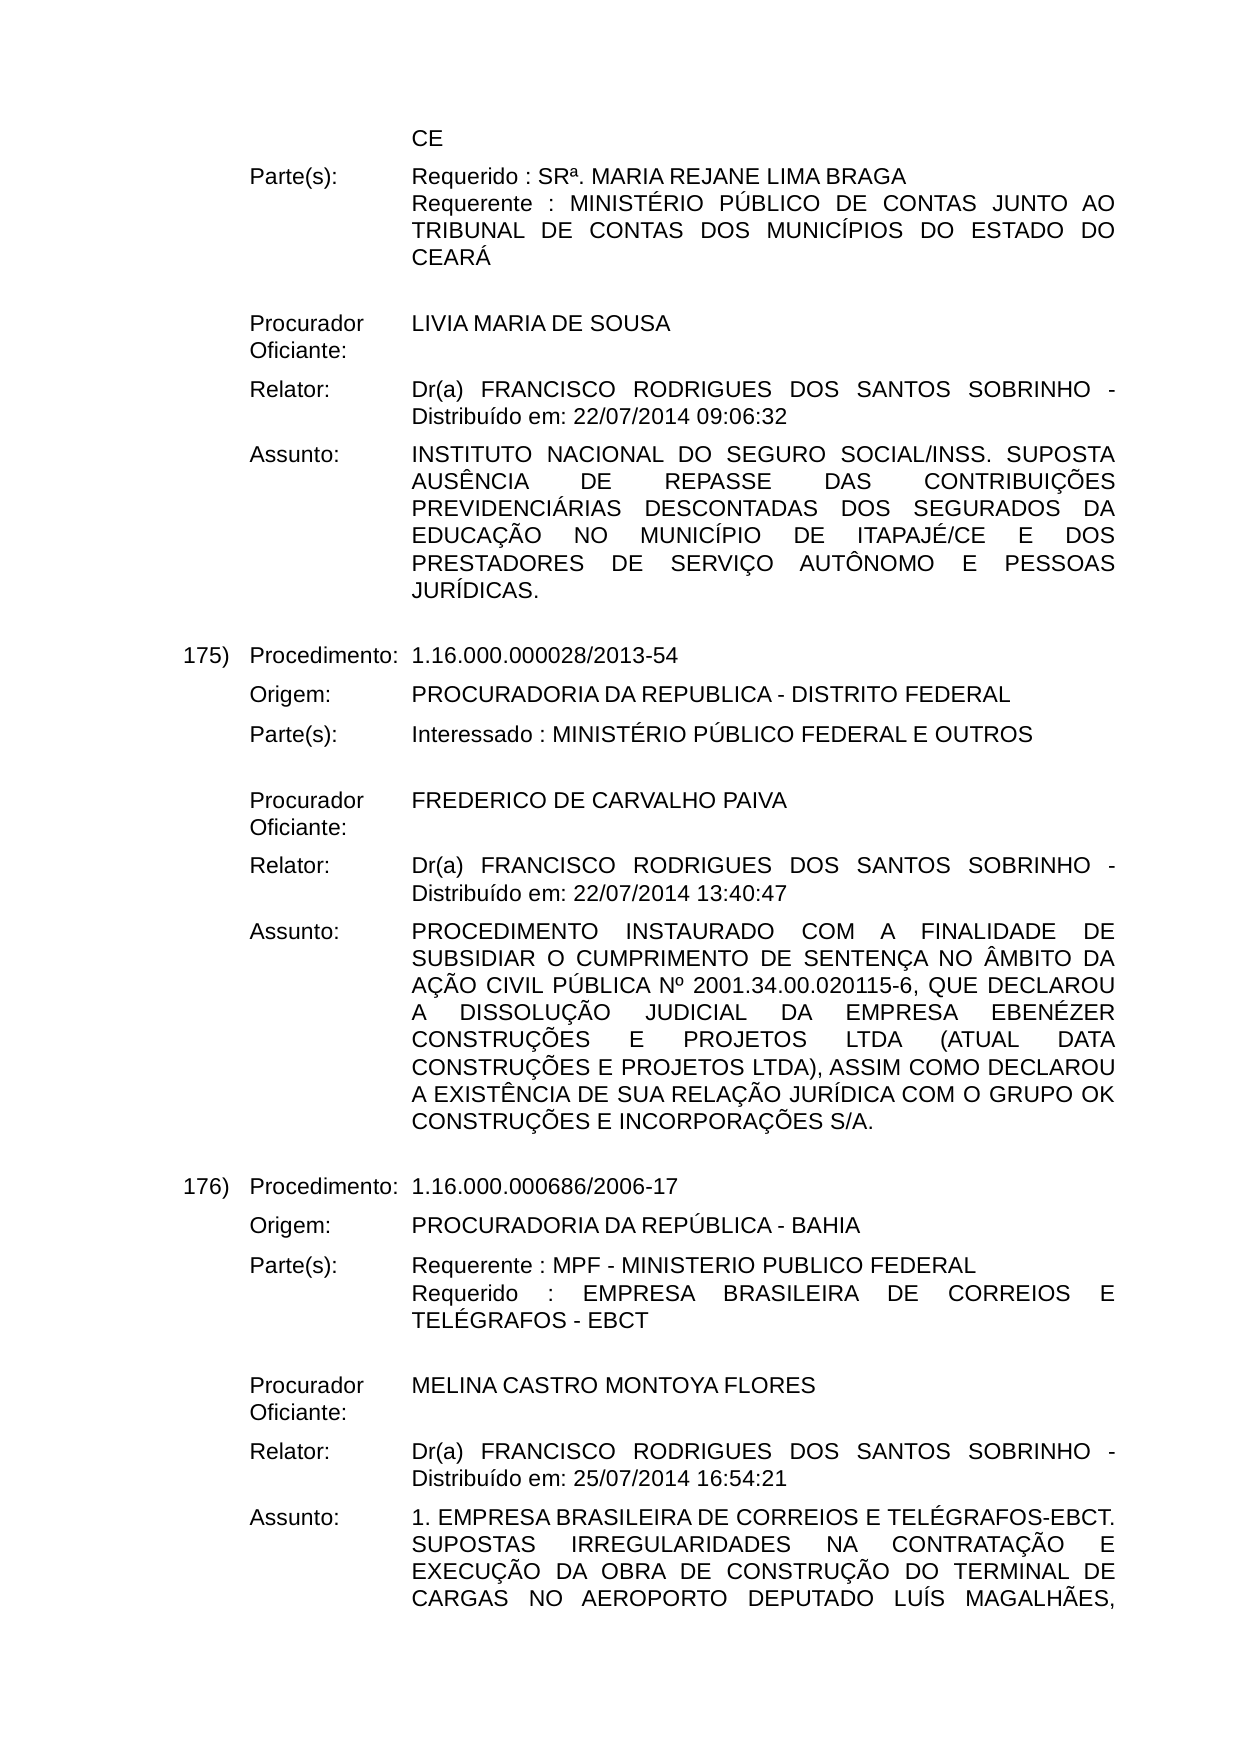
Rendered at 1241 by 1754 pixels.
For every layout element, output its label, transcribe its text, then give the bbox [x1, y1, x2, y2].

table_cell [177, 1206, 244, 1246]
table_header 1.16.000.000686/2006-17 [406, 1167, 1122, 1206]
table_cell Requerido : SRª. MARIA REJANE LIMA BRAGA Requerente : MINISTÉRIO PÚBLICO DE CONTAS JUNTO AO TRIBUNAL DE CONTAS DOS MUNICÍPIOS DO ESTADO DO CEARÁ [406, 157, 1122, 303]
table_cell CE [406, 118, 1122, 157]
table_cell PROCURADORIA DA REPUBLICA - DISTRITO FEDERAL [406, 674, 1122, 715]
table_cell Parte(s): [244, 715, 406, 781]
table_cell Dr(a) FRANCISCO RODRIGUES DOS SANTOS SOBRINHO - Distribuído em: 22/07/2014 09:06:32 [406, 369, 1122, 435]
table_cell [177, 1246, 244, 1366]
table_cell Relator: [244, 1431, 406, 1497]
table_cell PROCURADORIA DA REPÚBLICA - BAHIA [406, 1206, 1122, 1246]
table_cell Dr(a) FRANCISCO RODRIGUES DOS SANTOS SOBRINHO - Distribuído em: 25/07/2014 16:54:21 [406, 1431, 1122, 1497]
table_cell Parte(s): [244, 1246, 406, 1366]
table_cell INSTITUTO NACIONAL DO SEGURO SOCIAL/INSS. SUPOSTA AUSÊNCIA DE REPASSE DAS CONTRIBUIÇÕES PREVIDENCIÁRIAS DESCONTADAS DOS SEGURADOS DA EDUCAÇÃO NO MUNICÍPIO DE ITAPAJÉ/CE E DOS PRESTADORES DE SERVIÇO AUTÔNOMO E PESSOAS JURÍDICAS. [406, 435, 1122, 609]
table_header Procedimento: [244, 636, 406, 674]
table_cell Origem: [244, 1206, 406, 1246]
table_cell [177, 912, 244, 1140]
table_cell [177, 435, 244, 609]
table_cell Assunto: [244, 912, 406, 1140]
table_cell PROCEDIMENTO INSTAURADO COM A FINALIDADE DE SUBSIDIAR O CUMPRIMENTO DE SENTENÇA NO ÂMBITO DA AÇÃO CIVIL PÚBLICA Nº 2001.34.00.020115-6, QUE DECLAROU A DISSOLUÇÃO JUDICIAL DA EMPRESA EBENÉZER CONSTRUÇÕES E PROJETOS LTDA (ATUAL DATA CONSTRUÇÕES E PROJETOS LTDA), ASSIM COMO DECLAROU A EXISTÊNCIA DE SUA RELAÇÃO JURÍDICA COM O GRUPO OK CONSTRUÇÕES E INCORPORAÇÕES S/A. [406, 912, 1122, 1140]
table_header 1.16.000.000028/2013-54 [406, 636, 1122, 674]
table_cell FREDERICO DE CARVALHO PAIVA [406, 781, 1122, 846]
table_header 175) [177, 636, 244, 674]
table_cell Relator: [244, 369, 406, 435]
table_cell Assunto: [244, 435, 406, 609]
table_cell [177, 118, 244, 157]
table_cell LIVIA MARIA DE SOUSA [406, 304, 1122, 369]
table_header Procedimento: [244, 1167, 406, 1206]
table_cell [177, 674, 244, 715]
table_cell Requerente : MPF - MINISTERIO PUBLICO FEDERAL Requerido : EMPRESA BRASILEIRA DE CORREIOS E TELÉGRAFOS - EBCT [406, 1246, 1122, 1366]
table_cell [177, 304, 244, 369]
table_cell Origem: [244, 674, 406, 715]
table_cell [177, 846, 244, 912]
table_cell 1. EMPRESA BRASILEIRA DE CORREIOS E TELÉGRAFOS-EBCT. SUPOSTAS IRREGULARIDADES NA CONTRATAÇÃO E EXECUÇÃO DA OBRA DE CONSTRUÇÃO DO TERMINAL DE CARGAS NO AEROPORTO DEPUTADO LUÍS MAGALHÃES, [406, 1497, 1122, 1617]
table_cell Interessado : MINISTÉRIO PÚBLICO FEDERAL E OUTROS [406, 715, 1122, 781]
table_cell [177, 715, 244, 781]
table_cell [244, 118, 406, 157]
table_cell Parte(s): [244, 157, 406, 303]
table_cell [177, 369, 244, 435]
table_cell [177, 1431, 244, 1497]
table_cell [177, 1366, 244, 1431]
table_cell Procurador Oficiante: [244, 1366, 406, 1431]
table_cell MELINA CASTRO MONTOYA FLORES [406, 1366, 1122, 1431]
table_cell [177, 157, 244, 303]
table_cell Procurador Oficiante: [244, 304, 406, 369]
table_cell Procurador Oficiante: [244, 781, 406, 846]
table_cell Dr(a) FRANCISCO RODRIGUES DOS SANTOS SOBRINHO - Distribuído em: 22/07/2014 13:40:47 [406, 846, 1122, 912]
table_cell Relator: [244, 846, 406, 912]
table_cell Assunto: [244, 1497, 406, 1617]
table_cell [177, 1497, 244, 1617]
table_cell [177, 781, 244, 846]
table_header 176) [177, 1167, 244, 1206]
